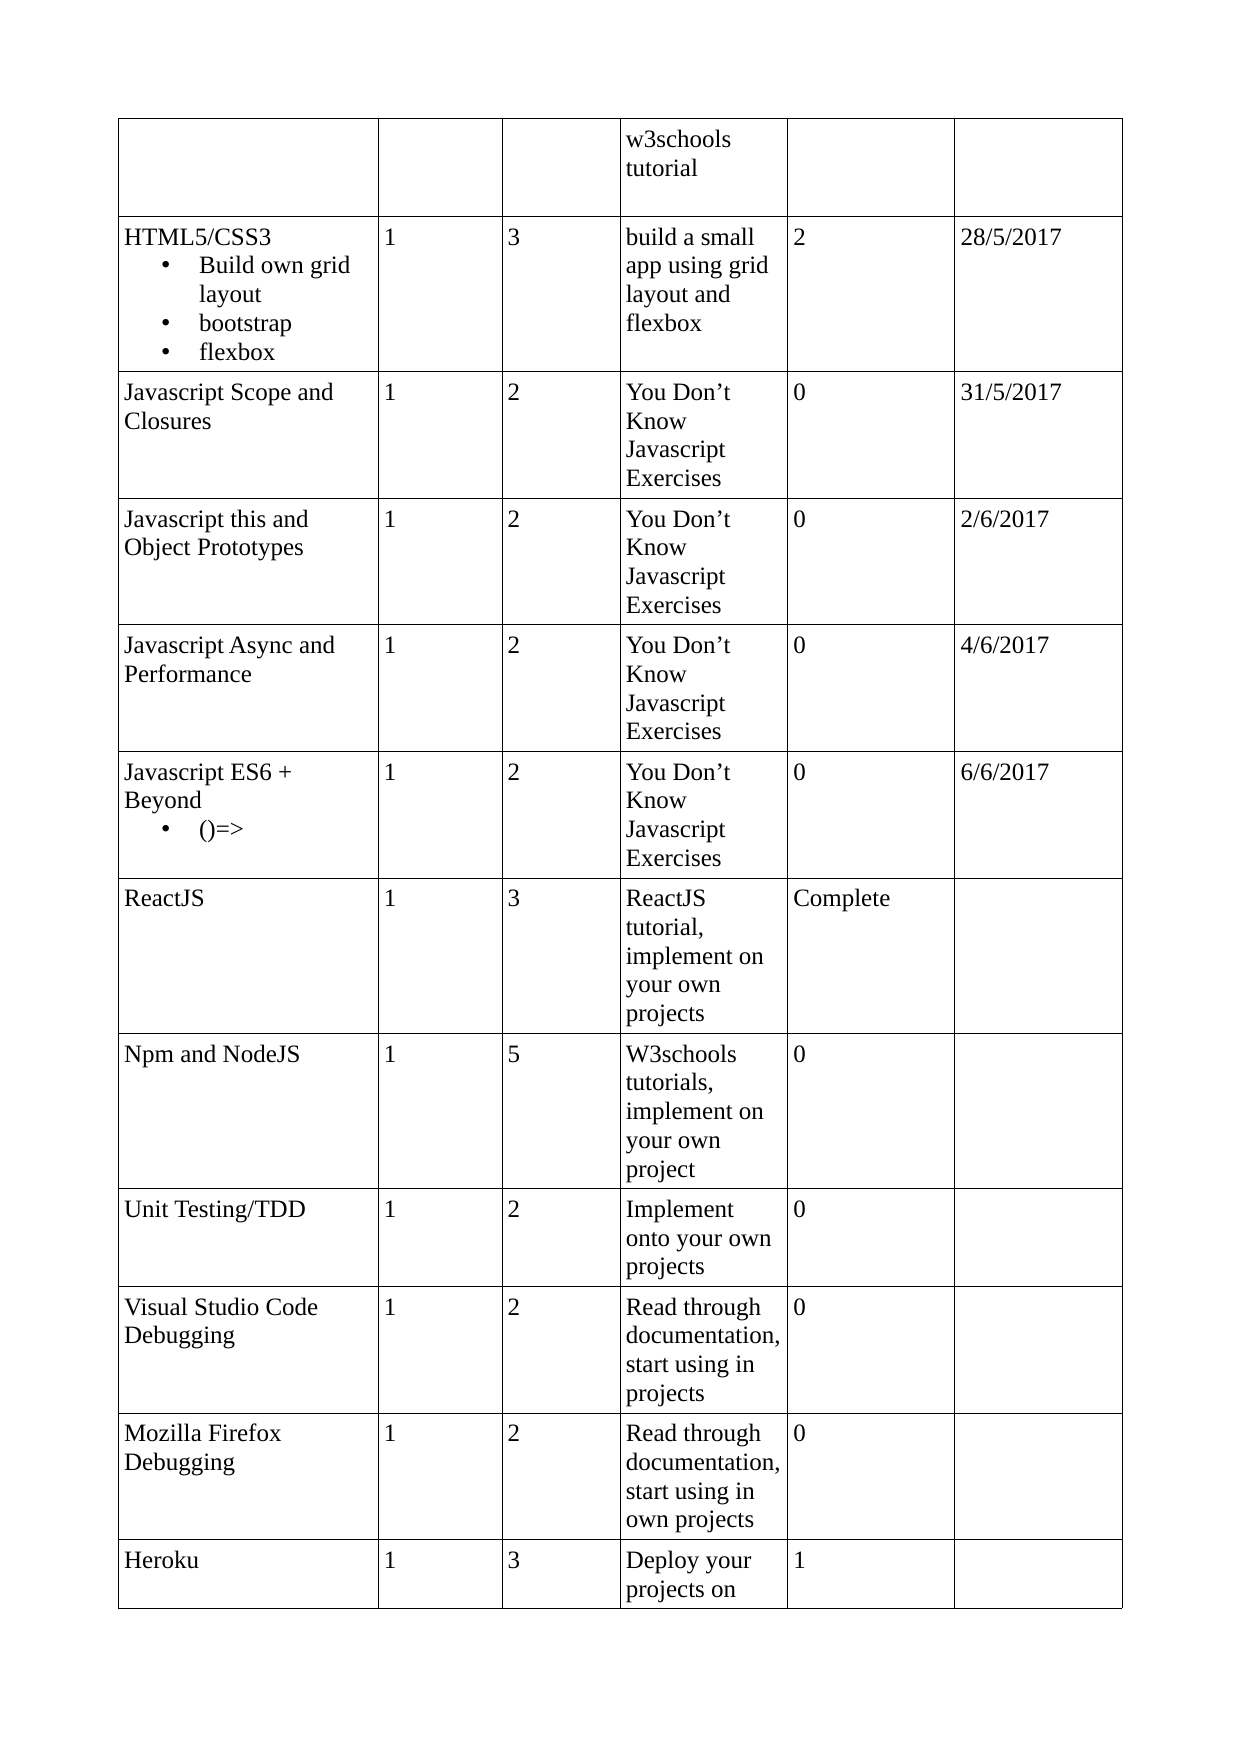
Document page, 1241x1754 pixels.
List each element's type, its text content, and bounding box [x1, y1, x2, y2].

table_cell Visual Studio Code Debugging [119, 1287, 378, 1412]
table_cell 5 [503, 1034, 620, 1188]
table_cell 2/6/2017 [955, 499, 1122, 624]
table_cell [955, 879, 1122, 1033]
table_cell 2 [503, 625, 620, 751]
table_cell Read through documentation, start using in projects [621, 1287, 787, 1412]
table_cell 6/6/2017 [955, 752, 1122, 877]
table_cell Npm and NodeJS [119, 1034, 378, 1188]
table_cell 2 [503, 1414, 620, 1539]
table_cell 1 [379, 879, 502, 1033]
table_cell 31/5/2017 [955, 372, 1122, 498]
table_cell ReactJS [119, 879, 378, 1033]
table_cell 0 [788, 752, 954, 877]
table_cell Complete [788, 879, 954, 1033]
table_cell 0 [788, 499, 954, 624]
table_cell [955, 1287, 1122, 1412]
table_cell [955, 1540, 1122, 1608]
table_cell 0 [788, 372, 954, 498]
table_cell 1 [379, 499, 502, 624]
table_cell 0 [788, 625, 954, 751]
table_cell 1 [379, 1540, 502, 1608]
table_cell 2 [788, 217, 954, 371]
table_cell ReactJS tutorial, implement on your own projects [621, 879, 787, 1033]
table_cell 0 [788, 1414, 954, 1539]
table_cell [955, 1414, 1122, 1539]
table_cell HTML5/CSS3 Build own grid layout bootstrap flexbox [119, 217, 378, 371]
table_cell 28/5/2017 [955, 217, 1122, 371]
table_cell 1 [379, 625, 502, 751]
table_cell Unit Testing/TDD [119, 1189, 378, 1286]
table_cell 1 [379, 752, 502, 877]
table_cell Javascript Async and Performance [119, 625, 378, 751]
table_cell Heroku [119, 1540, 378, 1608]
table_cell 3 [503, 217, 620, 371]
table_cell [379, 119, 502, 216]
table_cell build a small app using grid layout and flexbox [621, 217, 787, 371]
table_cell [955, 119, 1122, 216]
table_cell Read through documentation, start using in own projects [621, 1414, 787, 1539]
table_cell Deploy your projects on [621, 1540, 787, 1608]
table_cell You Don’t Know Javascript Exercises [621, 499, 787, 624]
table_cell [955, 1189, 1122, 1286]
table_cell 3 [503, 879, 620, 1033]
table_cell 0 [788, 1034, 954, 1188]
table_cell 0 [788, 1189, 954, 1286]
table_cell You Don’t Know Javascript Exercises [621, 372, 787, 498]
table_cell Javascript ES6 + Beyond ()=> [119, 752, 378, 877]
table_cell 2 [503, 499, 620, 624]
table_cell 2 [503, 1189, 620, 1286]
table_cell 0 [788, 1287, 954, 1412]
table_cell 2 [503, 1287, 620, 1412]
table_cell 4/6/2017 [955, 625, 1122, 751]
table_cell W3schools tutorials, implement on your own project [621, 1034, 787, 1188]
table_cell 1 [379, 1287, 502, 1412]
table_cell Implement onto your own projects [621, 1189, 787, 1286]
table_cell 2 [503, 372, 620, 498]
table_cell 1 [788, 1540, 954, 1608]
table_cell w3schools tutorial [621, 119, 787, 216]
table_cell Javascript this and Object Prototypes [119, 499, 378, 624]
table_cell 1 [379, 372, 502, 498]
table_cell Javascript Scope and Closures [119, 372, 378, 498]
table_cell [503, 119, 620, 216]
table_cell [119, 119, 378, 216]
table_cell 2 [503, 752, 620, 877]
table_cell 1 [379, 1034, 502, 1188]
table_cell Mozilla Firefox Debugging [119, 1414, 378, 1539]
table_cell You Don’t Know Javascript Exercises [621, 752, 787, 877]
table_cell [788, 119, 954, 216]
table_cell [955, 1034, 1122, 1188]
table_cell You Don’t Know Javascript Exercises [621, 625, 787, 751]
table_cell 1 [379, 217, 502, 371]
table_cell 3 [503, 1540, 620, 1608]
table_cell 1 [379, 1189, 502, 1286]
table_cell 1 [379, 1414, 502, 1539]
